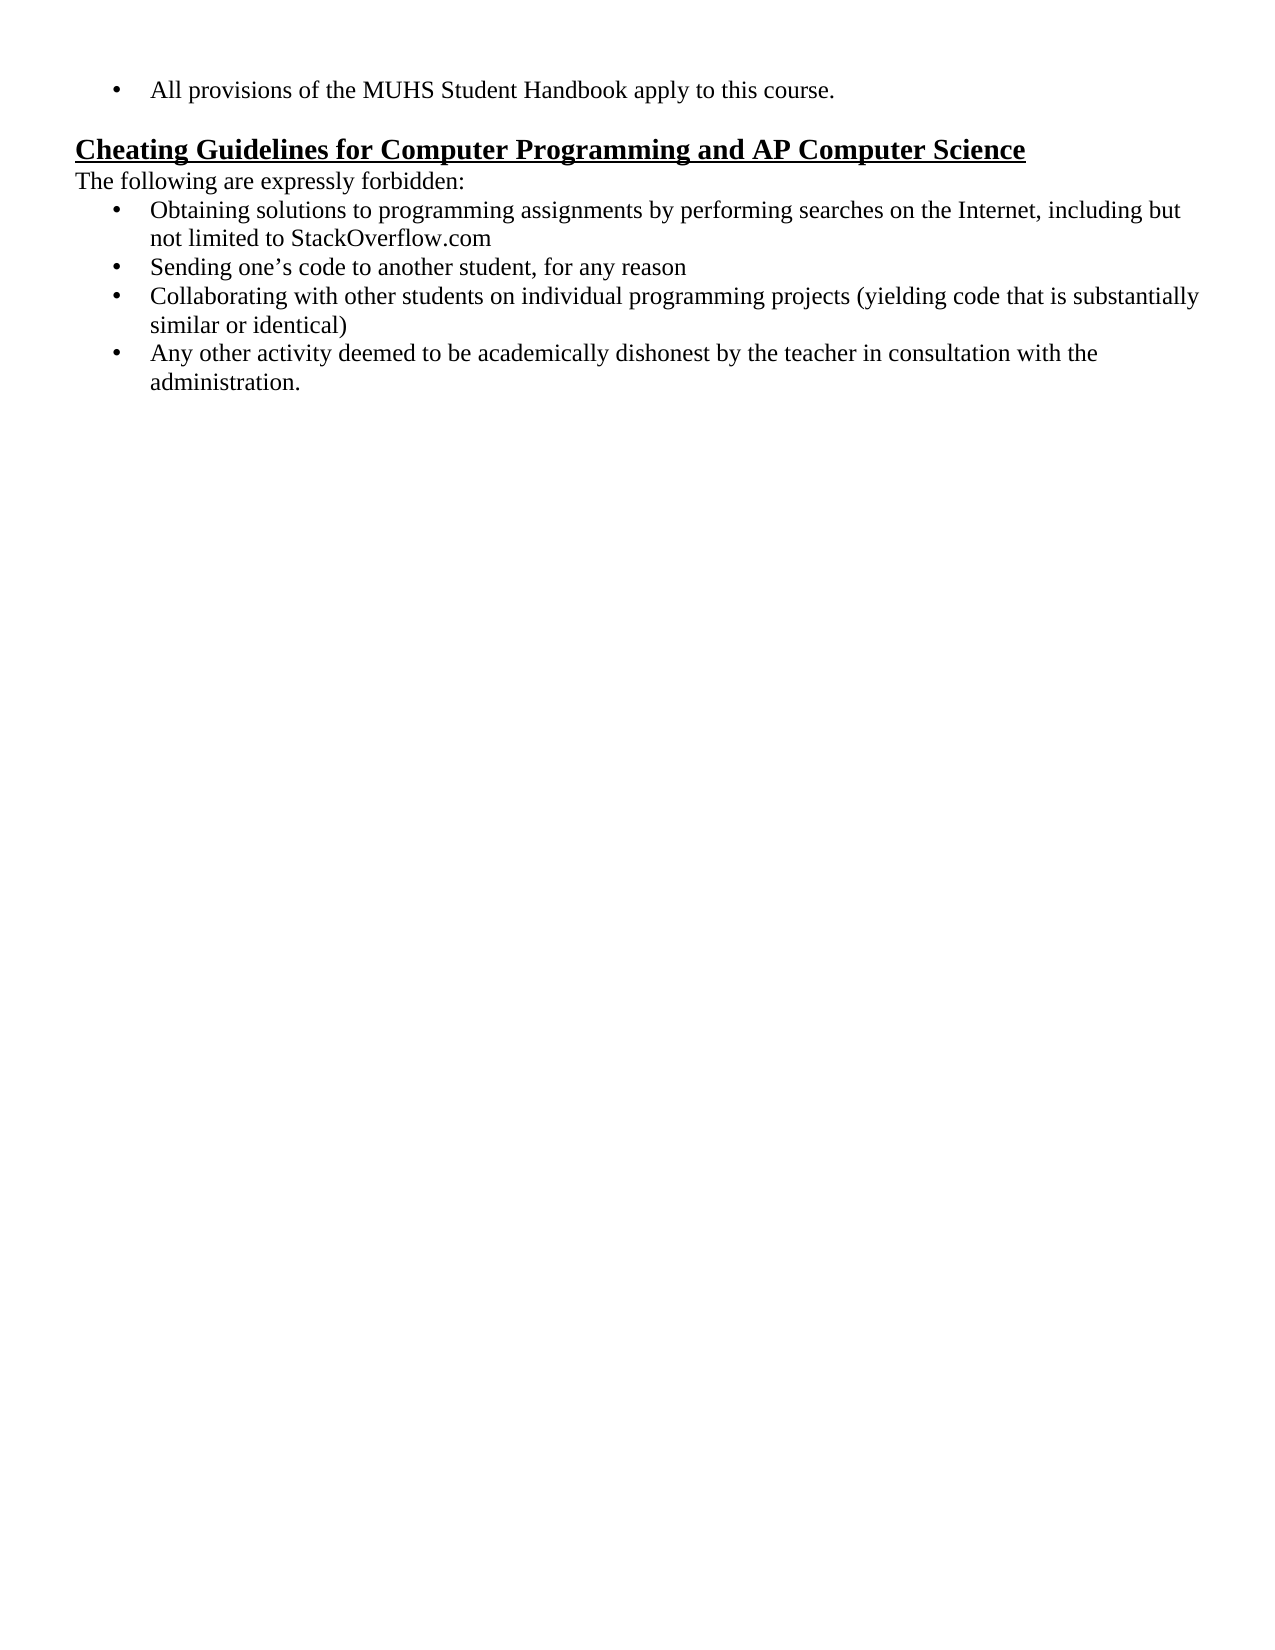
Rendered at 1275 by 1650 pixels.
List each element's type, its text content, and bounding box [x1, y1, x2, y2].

list Collaborating with other students on individual programming projects (yielding code that is substantially similar or identical) [112, 281, 1200, 338]
list Any other activity deemed to be academically dishonest by the teacher in consultation with the administration. [112, 338, 1200, 396]
list Sending one’s code to another student, for any reason [112, 252, 1200, 281]
list All provisions of the MUHS Student Handbook apply to this course. [112, 75, 1200, 104]
text The following are expressly forbidden: [75, 166, 1200, 195]
list Obtaining solutions to programming assignments by performing searches on the Internet, including but not limited to StackOverflow.com [112, 195, 1200, 252]
text Cheating Guidelines for Computer Programming and AP Computer Science [75, 132, 1200, 166]
